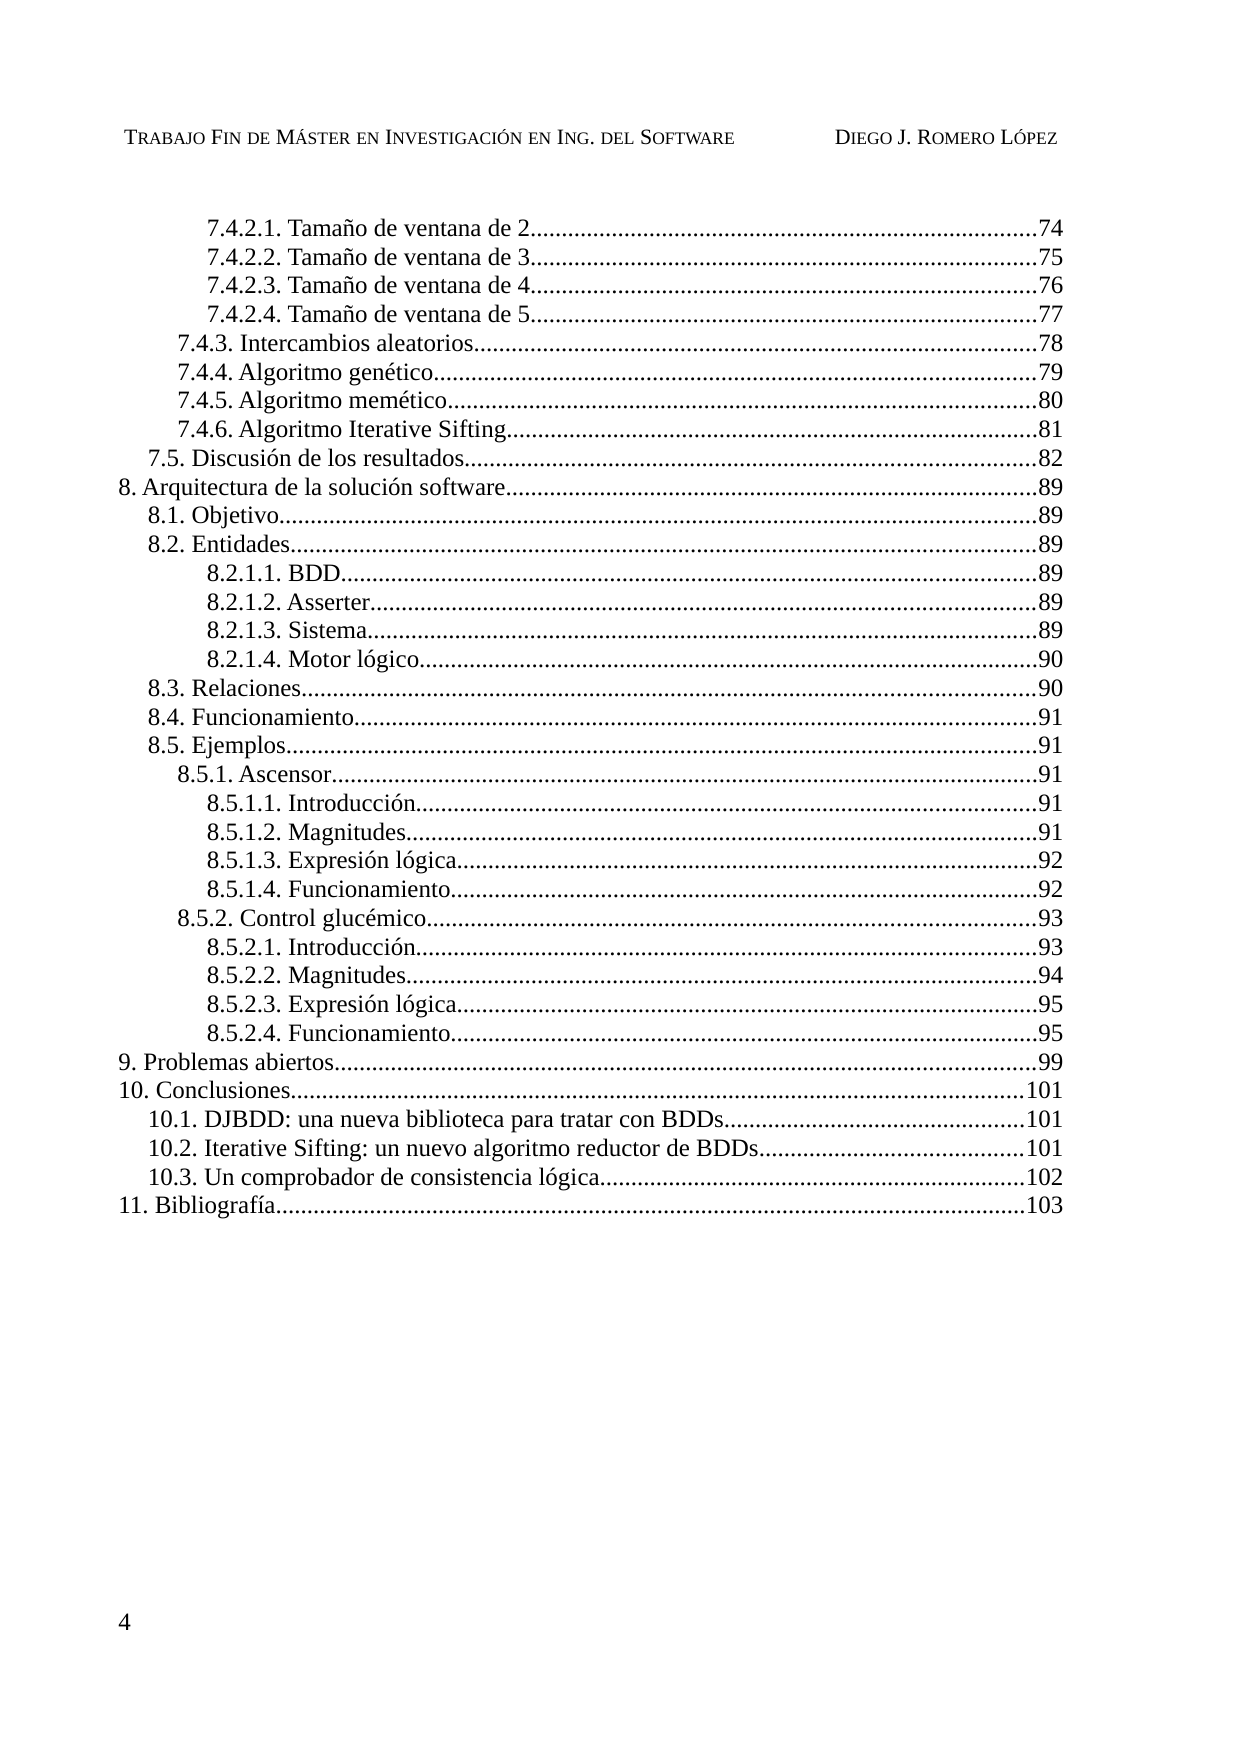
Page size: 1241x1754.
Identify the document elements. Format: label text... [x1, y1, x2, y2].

text 8.5.2.3. Expresión lógica 95 [207, 989, 1063, 1018]
text 8.5.2.1. Introducción 93 [207, 932, 1063, 961]
text 10. Conclusiones 101 [118, 1076, 1063, 1104]
text 7.4.4. Algoritmo genético 79 [177, 357, 1063, 386]
text 10.1. DJBDD: una nueva biblioteca para tratar con BDDs 101 [148, 1104, 1063, 1133]
text 9. Problemas abiertos 99 [118, 1047, 1063, 1076]
text 8.5.1.3. Expresión lógica 92 [207, 846, 1063, 874]
text 8.5.1.2. Magnitudes 91 [207, 817, 1063, 846]
text 8.2.1.4. Motor lógico 90 [207, 644, 1063, 673]
text 8.2.1.3. Sistema 89 [207, 616, 1063, 644]
text 7.4.2.1. Tamaño de ventana de 2 74 [207, 213, 1063, 242]
text 7.4.2.4. Tamaño de ventana de 5 77 [207, 299, 1063, 328]
text 8.5.1.1. Introducción 91 [207, 788, 1063, 817]
text 8.5.1.4. Funcionamiento 92 [207, 874, 1063, 903]
text 8.5.2.2. Magnitudes 94 [207, 961, 1063, 989]
text 8.5. Ejemplos 91 [148, 731, 1063, 759]
text 8.5.2. Control glucémico 93 [177, 903, 1063, 932]
text 8.2.1.2. Asserter 89 [207, 587, 1063, 616]
text 7.4.2.2. Tamaño de ventana de 3 75 [207, 242, 1063, 271]
text 8.2. Entidades 89 [148, 529, 1063, 558]
text 7.4.3. Intercambios aleatorios 78 [177, 328, 1063, 357]
text 8.4. Funcionamiento 91 [148, 702, 1063, 731]
text 8.1. Objetivo 89 [148, 501, 1063, 529]
text 7.4.6. Algoritmo Iterative Sifting 81 [177, 414, 1063, 443]
text 10.2. Iterative Sifting: un nuevo algoritmo reductor de BDDs 101 [148, 1133, 1063, 1162]
text 8.3. Relaciones 90 [148, 673, 1063, 702]
text 8.5.2.4. Funcionamiento 95 [207, 1018, 1063, 1047]
text 8. Arquitectura de la solución software 89 [118, 472, 1063, 501]
text 8.2.1.1. BDD 89 [207, 558, 1063, 587]
text 7.4.5. Algoritmo memético 80 [177, 386, 1063, 414]
text 10.3. Un comprobador de consistencia lógica 102 [148, 1162, 1063, 1191]
text 11. Bibliografía 103 [118, 1191, 1063, 1219]
text 8.5.1. Ascensor 91 [177, 759, 1063, 788]
text 7.5. Discusión de los resultados 82 [148, 443, 1063, 472]
text 7.4.2.3. Tamaño de ventana de 4 76 [207, 271, 1063, 299]
